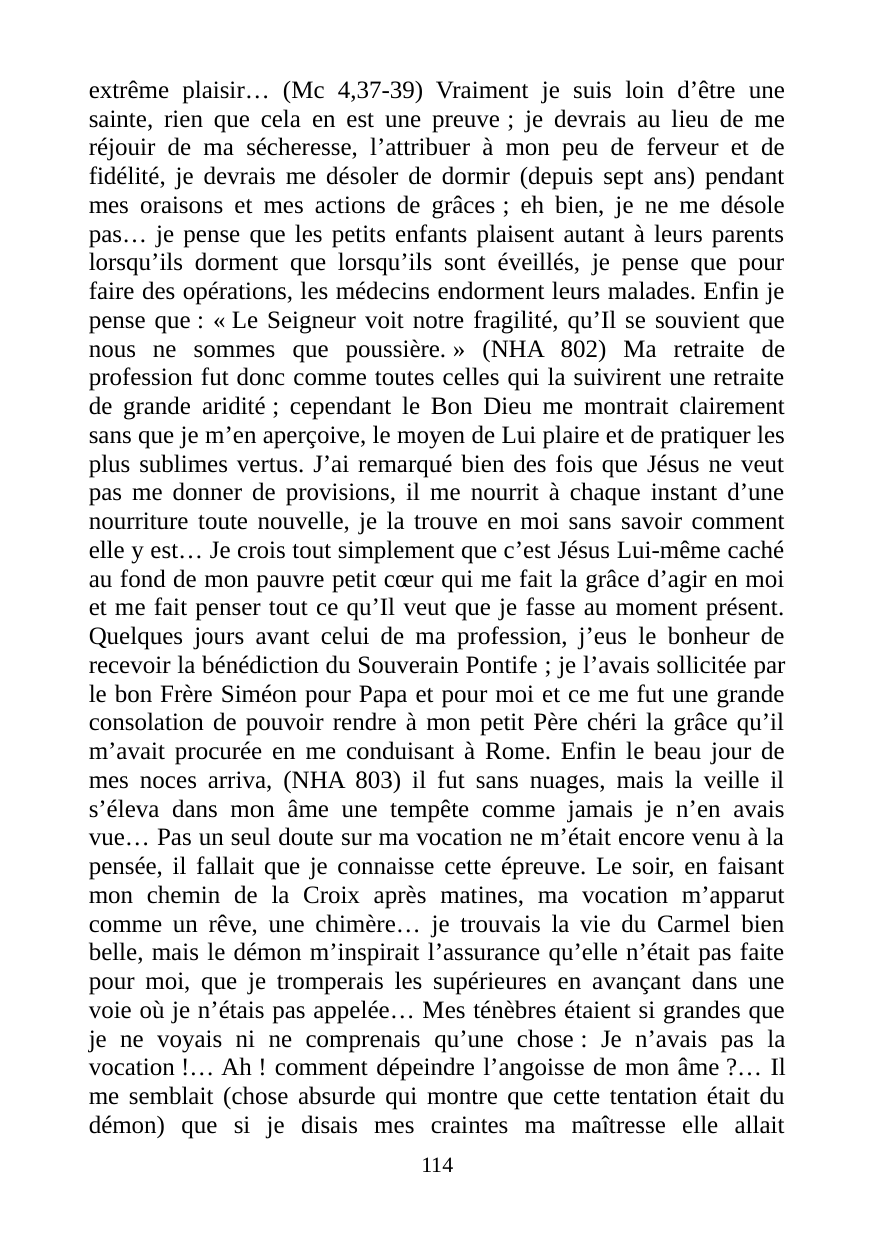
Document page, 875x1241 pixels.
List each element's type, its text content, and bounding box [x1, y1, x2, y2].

text extrême plaisir… (Mc 4,37-39) Vraiment je suis loin d’être une sainte, rien que cela en est une preuve ; je devrais au lieu de me réjouir de ma sécheresse, l’attribuer à mon peu de ferveur et de fidélité, je devrais me désoler de dormir (depuis sept ans) pendant mes oraisons et mes actions de grâces ; eh bien, je ne me désole pas… je pense que les petits enfants plaisent autant à leurs parents lorsqu’ils dorment que lorsqu’ils sont éveillés, je pense que pour faire des opérations, les médecins endorment leurs malades. Enfin je pense que : « Le Seigneur voit notre fragilité, qu’Il se souvient que nous ne sommes que poussière. » (NHA 802) Ma retraite de profession fut donc comme toutes celles qui la suivirent une retraite de grande aridité ; cependant le Bon Dieu me montrait clairement sans que je m’en aperçoive, le moyen de Lui plaire et de pratiquer les plus sublimes vertus. J’ai remarqué bien des fois que Jésus ne veut pas me donner de provisions, il me nourrit à chaque instant d’une nourriture toute nouvelle, je la trouve en moi sans savoir comment elle y est… Je crois tout simplement que c’est Jésus Lui-même caché au fond de mon pauvre petit cœur qui me fait la grâce d’agir en moi et me fait penser tout ce qu’Il veut que je fasse au moment présent. Quelques jours avant celui de ma profession, j’eus le bonheur de recevoir la bénédiction du Souverain Pontife ; je l’avais sollicitée par le bon Frère Siméon pour Papa et pour moi et ce me fut une grande consolation de pouvoir rendre à mon petit Père chéri la grâce qu’il m’avait procurée en me conduisant à Rome. Enfin le beau jour de mes noces arriva, (NHA 803) il fut sans nuages, mais la veille il s’éleva dans mon âme une tempête comme jamais je n’en avais vue… Pas un seul doute sur ma vocation ne m’était encore venu à la pensée, il fallait que je connaisse cette épreuve. Le soir, en faisant mon chemin de la Croix après matines, ma vocation m’apparut comme un rêve, une chimère… je trouvais la vie du Carmel bien belle, mais le démon m’inspirait l’assurance qu’elle n’était pas faite pour moi, que je tromperais les supérieures en avançant dans une voie où je n’étais pas appelée… Mes ténèbres étaient si grandes que je ne voyais ni ne comprenais qu’une chose : Je n’avais pas la vocation !… Ah ! comment dépeindre l’angoisse de mon âme ?… Il me semblait (chose absurde qui montre que cette tentation était du démon) que si je disais mes craintes ma maîtresse elle allait [88, 75, 786, 1139]
